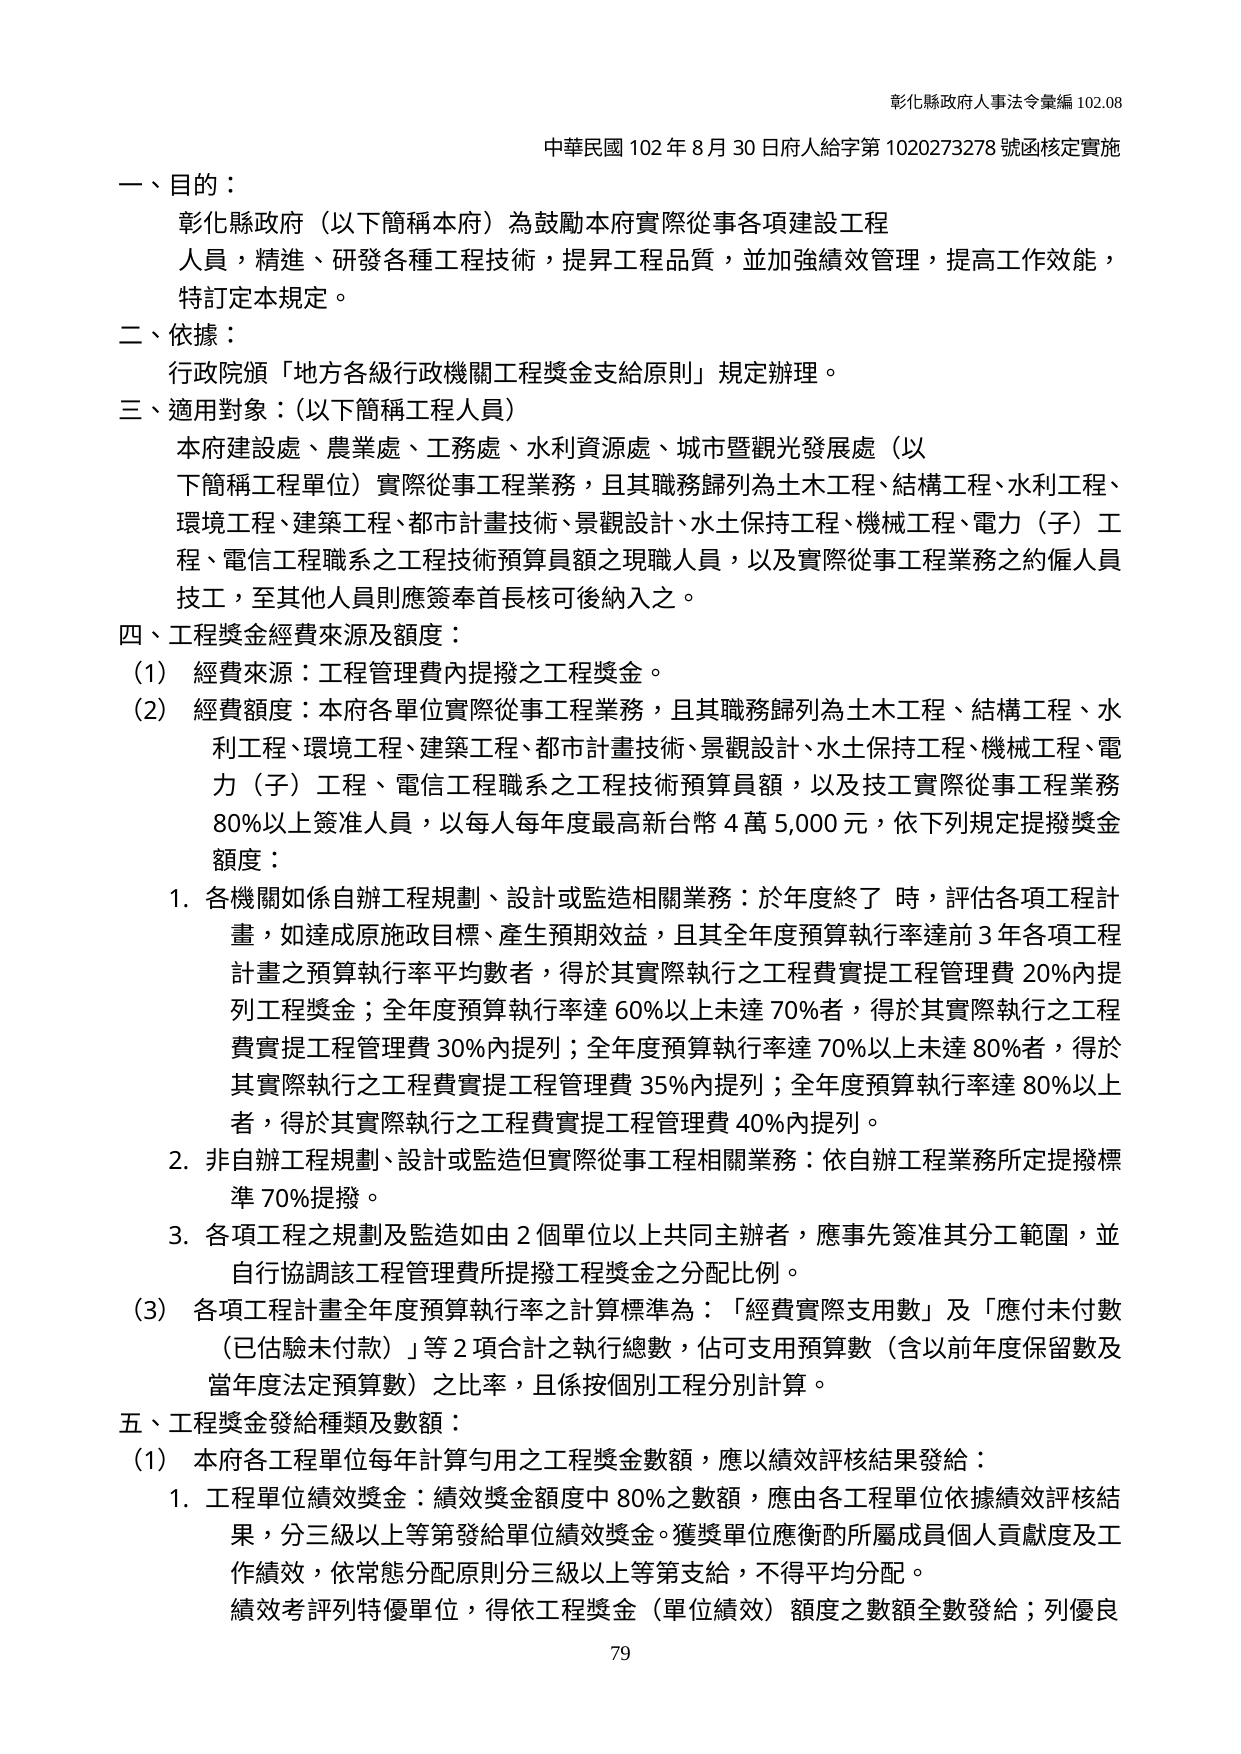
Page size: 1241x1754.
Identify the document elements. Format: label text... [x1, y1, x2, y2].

list 經費來源：工程管理費內提撥之工程獎金。 [118, 652, 1122, 690]
text 行政院頒「地方各級行政機關工程獎金支給原則」規定辦理。 [118, 352, 1122, 390]
list 經費額度：本府各單位實際從事工程業務，且其職務歸列為土木工程、結構工程、水利工程、環境工程、建築工程、都市計畫技術、景觀設計、水土保持工程、機械工程、電力（子）工程、電信工程職系之工程技術預算員額，以及技工實際從事工程業務80%以上簽准人員，以每人每年度最高新台幣4萬5,000元，依下列規定提撥獎金額度： [118, 690, 1122, 877]
list 各機關如係自辦工程規劃、設計或監造相關業務：於年度終了 時，評估各項工程計畫，如達成原施政目標、產生預期效益，且其全年度預算執行率達前3年各項工程計畫之預算執行率平均數者，得於其實際執行之工程費實提工程管理費20%內提列工程獎金；全年度預算執行率達60%以上未達70%者，得於其實際執行之工程費實提工程管理費30%內提列；全年度預算執行率達70%以上未達80%者，得於其實際執行之工程費實提工程管理費35%內提列；全年度預算執行率達80%以上者，得於其實際執行之工程費實提工程管理費40%內提列。 [168, 877, 1122, 1140]
list 工程單位績效獎金：績效獎金額度中80%之數額，應由各工程單位依據績效評核結果，分三級以上等第發給單位績效獎金。獲獎單位應衡酌所屬成員個人貢獻度及工作績效，依常態分配原則分三級以上等第支給，不得平均分配。 績效考評列特優單位，得依工程獎金（單位績效）額度之數額全數發給；列優良 [168, 1477, 1122, 1627]
list 各項工程計畫全年度預算執行率之計算標準為：「經費實際支用數」及「應付未付數（已估驗未付款）」等2項合計之執行總數，佔可支用預算數（含以前年度保留數及當年度法定預算數）之比率，且係按個別工程分別計算。 [118, 1290, 1122, 1402]
text 三、適用對象：（以下簡稱工程人員） [118, 390, 1122, 427]
text 二、依據： [118, 315, 1122, 352]
text 一、目的： [118, 165, 1122, 202]
text 本府建設處、農業處、工務處、水利資源處、城市暨觀光發展處（以 下簡稱工程單位）實際從事工程業務，且其職務歸列為土木工程、結構工程、水利工程、環境工程、建築工程、都市計畫技術、景觀設計、水土保持工程、機械工程、電力（子）工程、電信工程職系之工程技術預算員額之現職人員，以及實際從事工程業務之約僱人員、技工，至其他人員則應簽奉首長核可後納入之。 [177, 427, 1122, 615]
text 中華民國102年8月30日府人給字第1020273278號函核定實施 [118, 127, 1122, 165]
list 各項工程之規劃及監造如由2個單位以上共同主辦者，應事先簽准其分工範圍，並自行協調該工程管理費所提撥工程獎金之分配比例。 [168, 1215, 1122, 1290]
list 本府各工程單位每年計算勻用之工程獎金數額，應以績效評核結果發給： [118, 1440, 1122, 1477]
text 四、工程獎金經費來源及額度： [118, 615, 1122, 652]
text 彰化縣政府（以下簡稱本府）為鼓勵本府實際從事各項建設工程 人員，精進、研發各種工程技術，提昇工程品質，並加強績效管理，提高工作效能，特訂定本規定。 [178, 202, 1122, 315]
list 非自辦工程規劃、設計或監造但實際從事工程相關業務：依自辦工程業務所定提撥標準70%提撥。 [168, 1140, 1122, 1215]
text 五、工程獎金發給種類及數額： [118, 1402, 1122, 1440]
